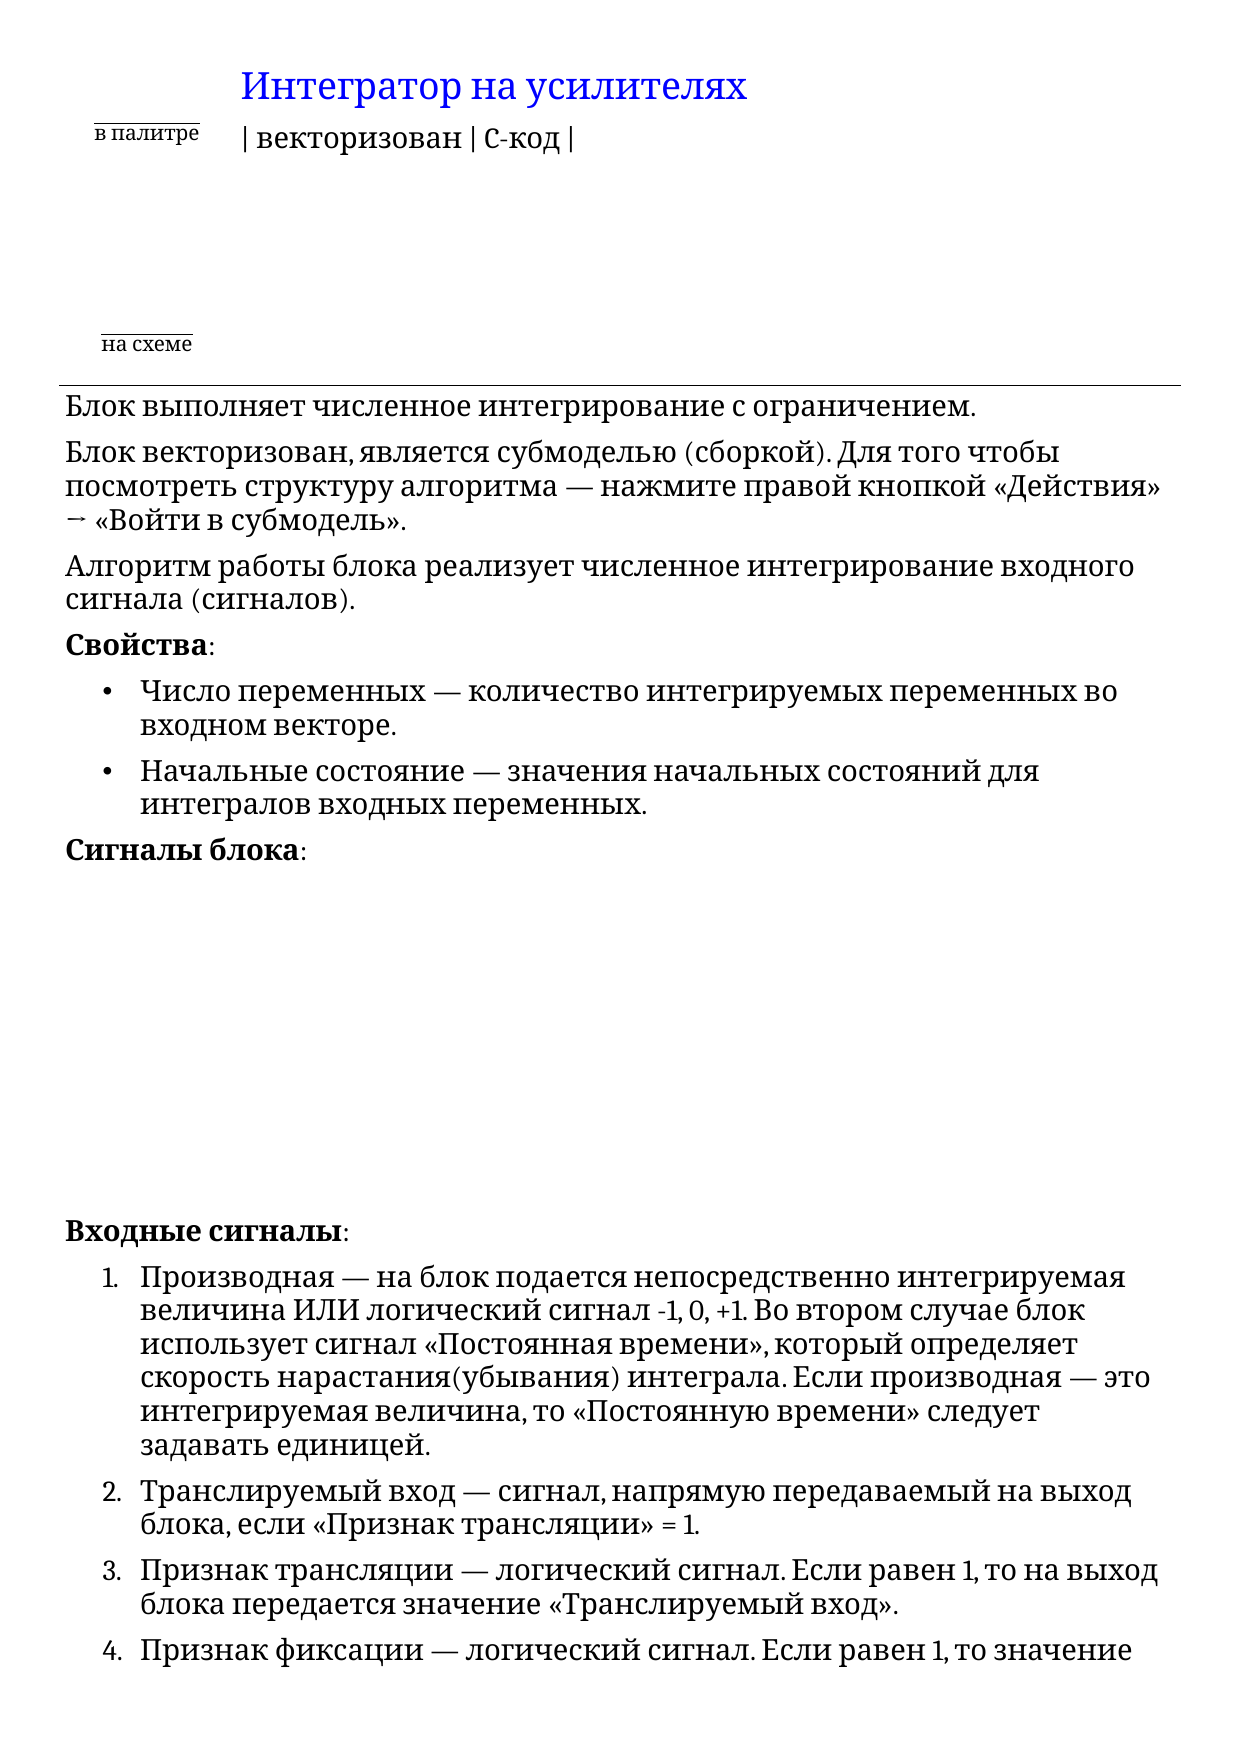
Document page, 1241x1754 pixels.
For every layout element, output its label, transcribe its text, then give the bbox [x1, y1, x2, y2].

table_header [59, 59, 235, 116]
table_cell [235, 174, 1181, 327]
table_cell [235, 327, 1181, 385]
table_cell [59, 174, 235, 327]
table_header Интегратор на усилителях [235, 59, 1181, 116]
table_cell на схеме [59, 327, 235, 385]
table_cell Блок выполняет численное интегрирование с ограничением. Блок векторизован, является субмоделью (сборкой). Для того чтобы посмотреть структуру алгоритма — нажмите правой кнопкой «Действия» → «Войти в субмодель». Алгоритм работы блока реализует численное интегрирование входного сигнала (сигналов). Свойства: Число переменных — количество интегрируемых переменных во входном векторе. Начальные состояние — значения начальных состояний для интегралов входных переменных. Сигналы блока: Входные сигналы: Производная — на блок подается непосредственно интегрируемая величина ИЛИ логический сигнал -1, 0, +1. Во втором случае блок использует сигнал «Постоянная времени», который определяет скорость нарастания(убывания) интеграла. Если производная — это интегрируемая величина, то «Постоянную времени» следует задавать единицей. Транслируемый вход — сигнал, напрямую передаваемый на выход блока, если «Признак трансляции» = 1. Признак трансляции — логический сигнал. Если равен 1, то на выход блока передается значение «Транслируемый вход». Признак фиксации — логический сигнал. Если равен 1, то значение [59, 386, 1181, 1673]
table_cell в палитре [59, 116, 235, 173]
table_cell | векторизован | C-код | [235, 116, 1181, 173]
